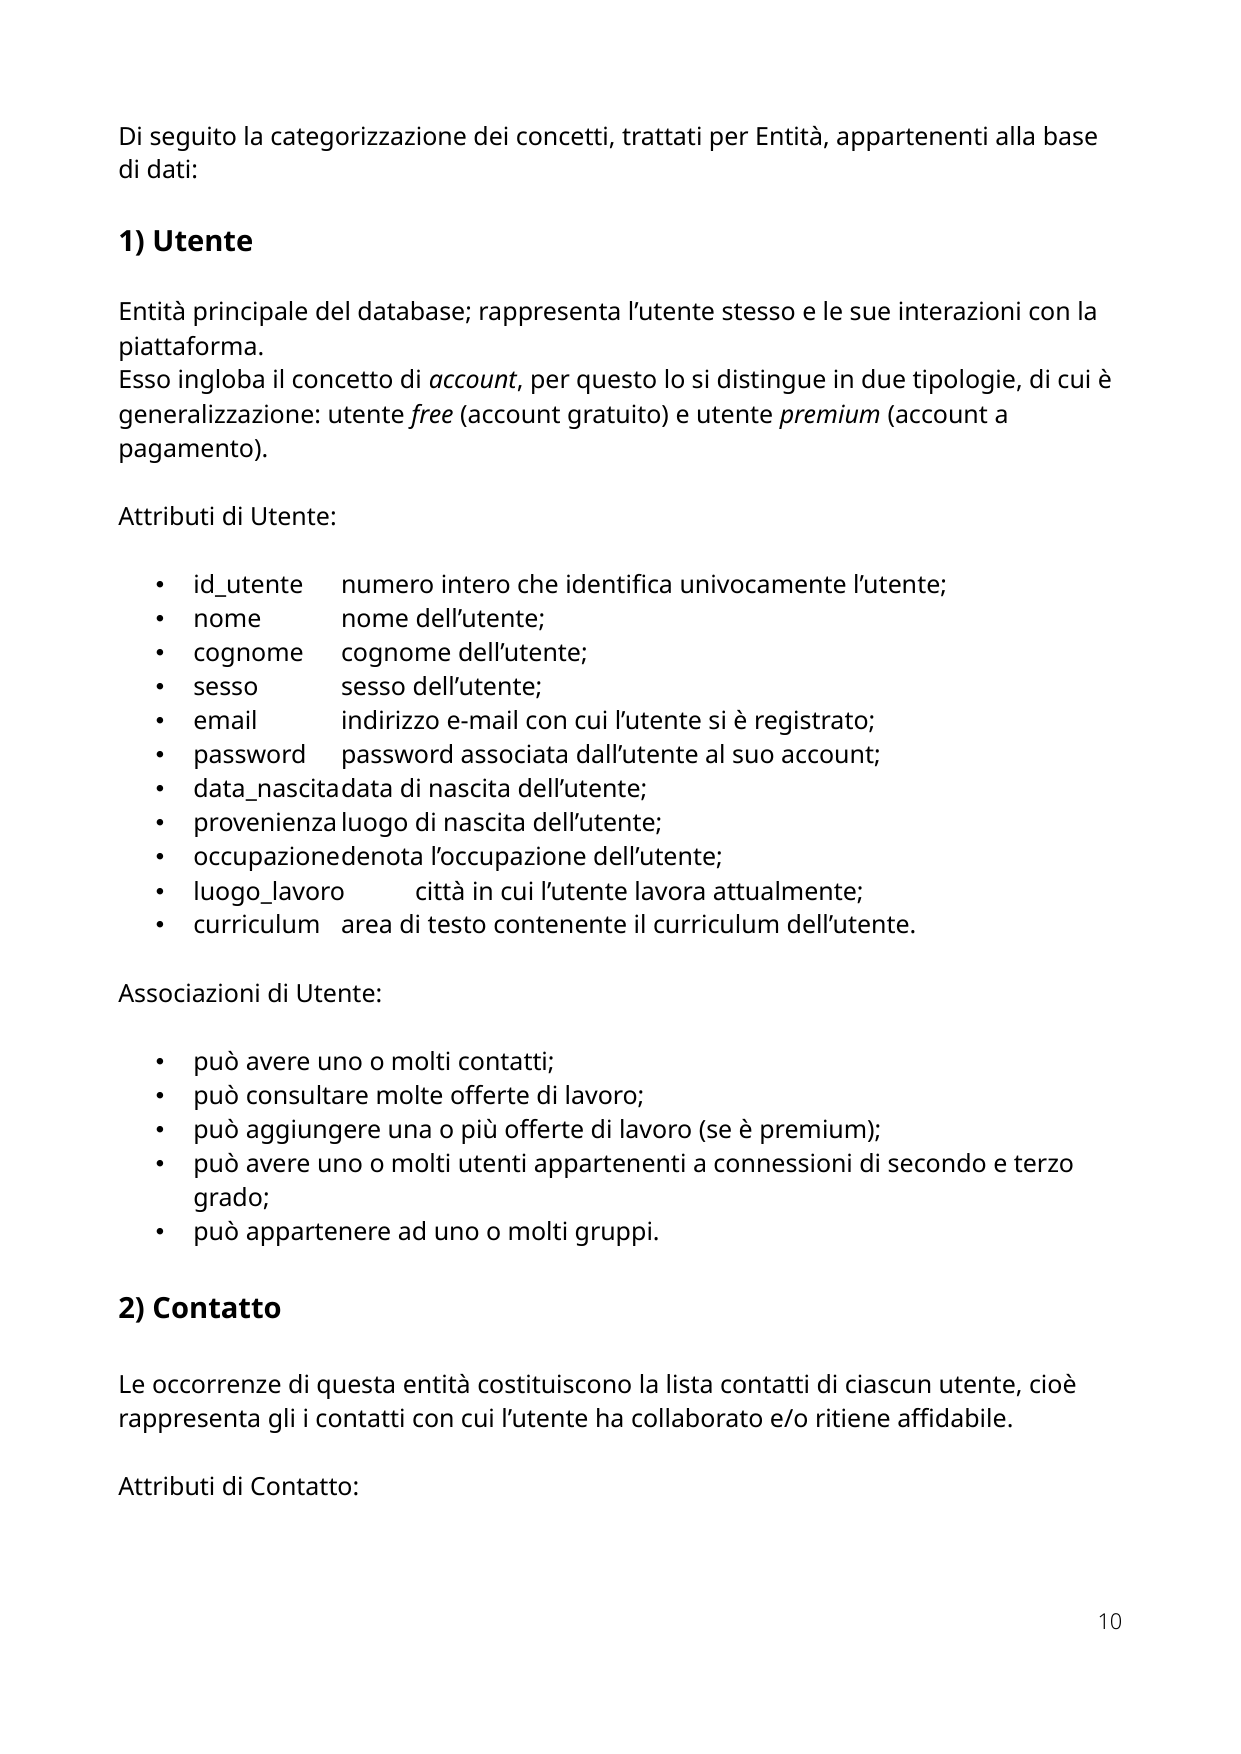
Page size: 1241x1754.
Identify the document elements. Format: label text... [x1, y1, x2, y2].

list può aggiungere una o più offerte di lavoro (se è premium); [156, 1112, 1122, 1146]
text Di seguito la categorizzazione dei concetti, trattati per Entità, appartenenti alla base di dati: [118, 118, 1122, 186]
list id_utente numero intero che identifica univocamente l’utente; [156, 567, 1122, 601]
list sesso sesso dell’utente; [156, 669, 1122, 703]
list email indirizzo e-mail con cui l’utente si è registrato; [156, 703, 1122, 737]
list può consultare molte offerte di lavoro; [156, 1077, 1122, 1112]
text 1) Utente [118, 220, 1122, 260]
text Attributi di Contatto: [118, 1469, 1122, 1503]
list occupazione denota l’occupazione dell’utente; [156, 839, 1122, 873]
list cognome cognome dell’utente; [156, 635, 1122, 669]
text Esso ingloba il concetto di account, per questo lo si distingue in due tipologie, di cui è generalizzazione: utente free (account gratuito) e utente premium (account a pagamento). [118, 362, 1122, 464]
list può avere uno o molti contatti; [156, 1043, 1122, 1077]
list provenienza luogo di nascita dell’utente; [156, 805, 1122, 839]
list curriculum area di testo contenente il curriculum dell’utente. [156, 907, 1122, 941]
list può avere uno o molti utenti appartenenti a connessioni di secondo e terzo grado; [156, 1146, 1122, 1214]
list può appartenere ad uno o molti gruppi. [156, 1214, 1122, 1248]
text Entità principale del database; rappresenta l’utente stesso e le sue interazioni con la piattaforma. [118, 294, 1122, 362]
list luogo_lavoro città in cui l’utente lavora attualmente; [156, 873, 1122, 907]
text Le occorrenze di questa entità costituiscono la lista contatti di ciascun utente, cioè rappresenta gli i contatti con cui l’utente ha collaborato e/o ritiene affidabile. [118, 1367, 1122, 1435]
list password password associata dall’utente al suo account; [156, 737, 1122, 771]
text Attributi di Utente: [118, 498, 1122, 532]
text Associazioni di Utente: [118, 975, 1122, 1009]
list data_nascita data di nascita dell’utente; [156, 771, 1122, 805]
text 2) Contatto [118, 1287, 1122, 1327]
list nome nome dell’utente; [156, 601, 1122, 635]
